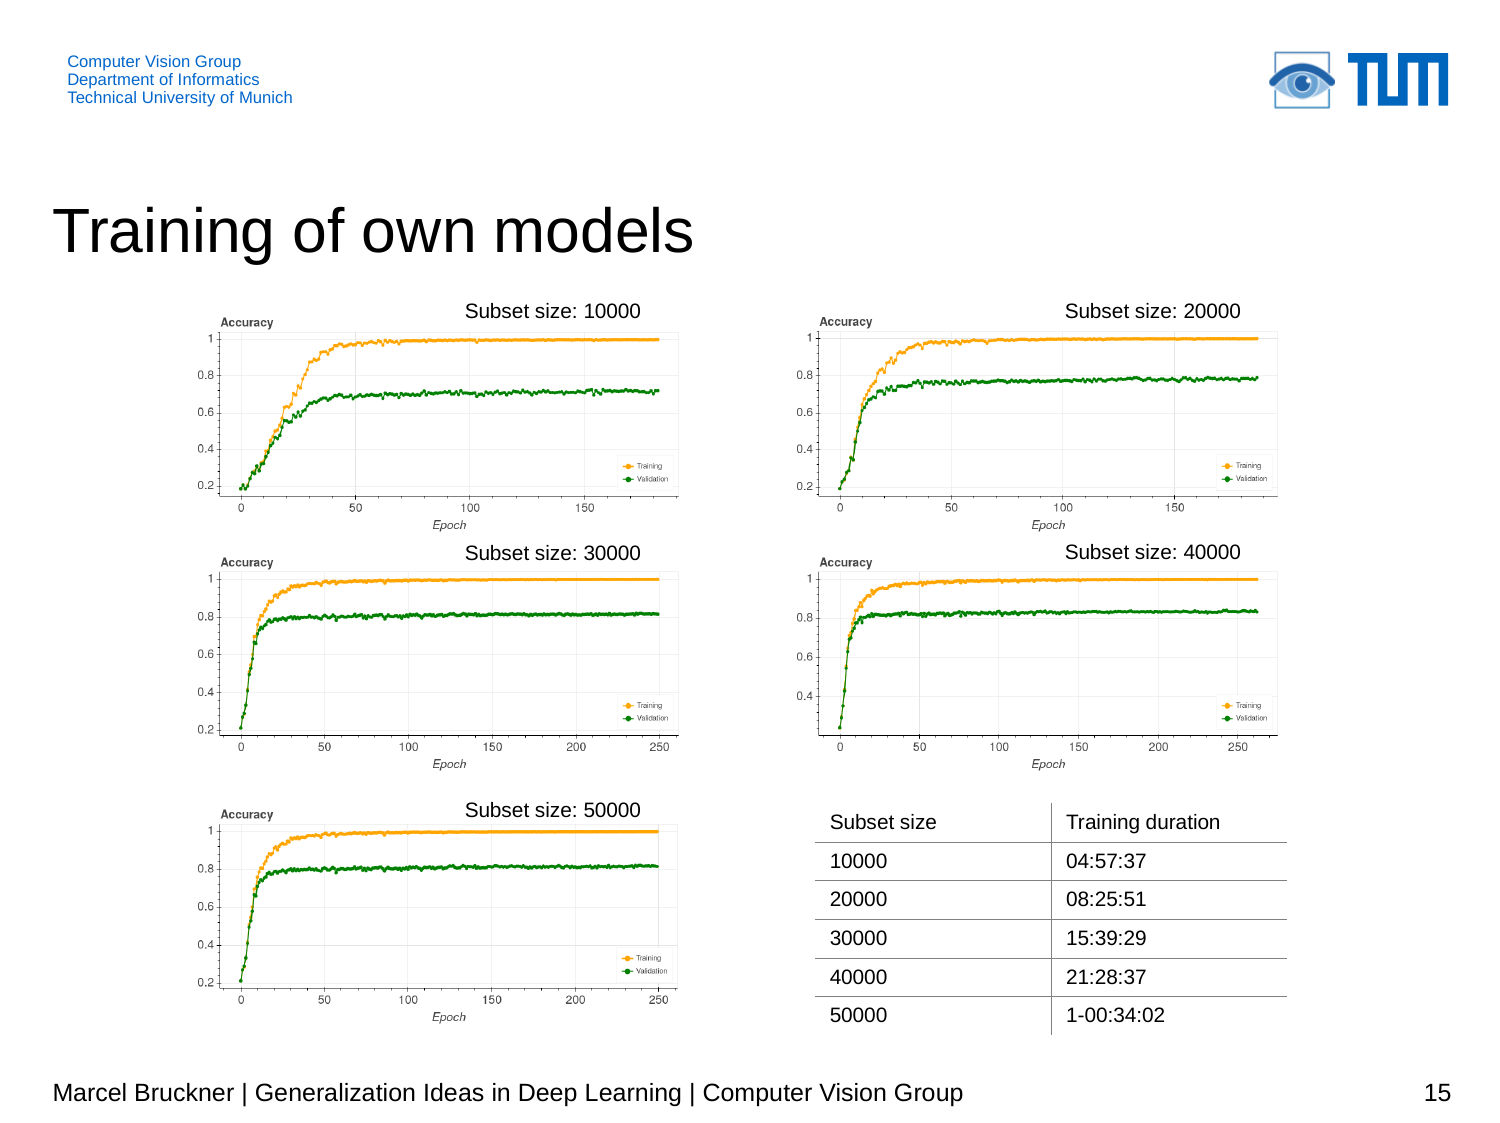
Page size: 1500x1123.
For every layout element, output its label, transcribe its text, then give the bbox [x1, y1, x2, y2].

table_cell 10000 [815, 843, 1051, 880]
picture [195, 309, 695, 534]
table_cell 21:28:37 [1052, 959, 1287, 996]
picture [794, 308, 1294, 534]
table_cell 30000 [815, 920, 1051, 958]
table_cell 04:57:37 [1052, 843, 1287, 880]
table_cell 20000 [815, 881, 1051, 919]
picture [794, 549, 1294, 773]
table_cell 08:25:51 [1052, 881, 1287, 919]
table_header Training duration [1052, 803, 1287, 842]
table_cell 50000 [815, 997, 1051, 1035]
text_box Subset size: 40000 [1050, 533, 1263, 572]
table_header Subset size [815, 803, 1051, 842]
title Training of own models [52, 195, 1453, 266]
picture [195, 801, 694, 1026]
table_cell 15:39:29 [1052, 920, 1287, 958]
text_box Subset size: 30000 [450, 533, 663, 573]
picture [195, 549, 695, 773]
table_cell 40000 [815, 959, 1051, 996]
table_cell 1-00:34:02 [1052, 997, 1287, 1035]
text_box Subset size: 10000 [450, 292, 663, 331]
picture [1269, 47, 1335, 113]
text_box Subset size: 50000 [450, 791, 663, 830]
text_box Subset size: 20000 [1050, 292, 1263, 331]
